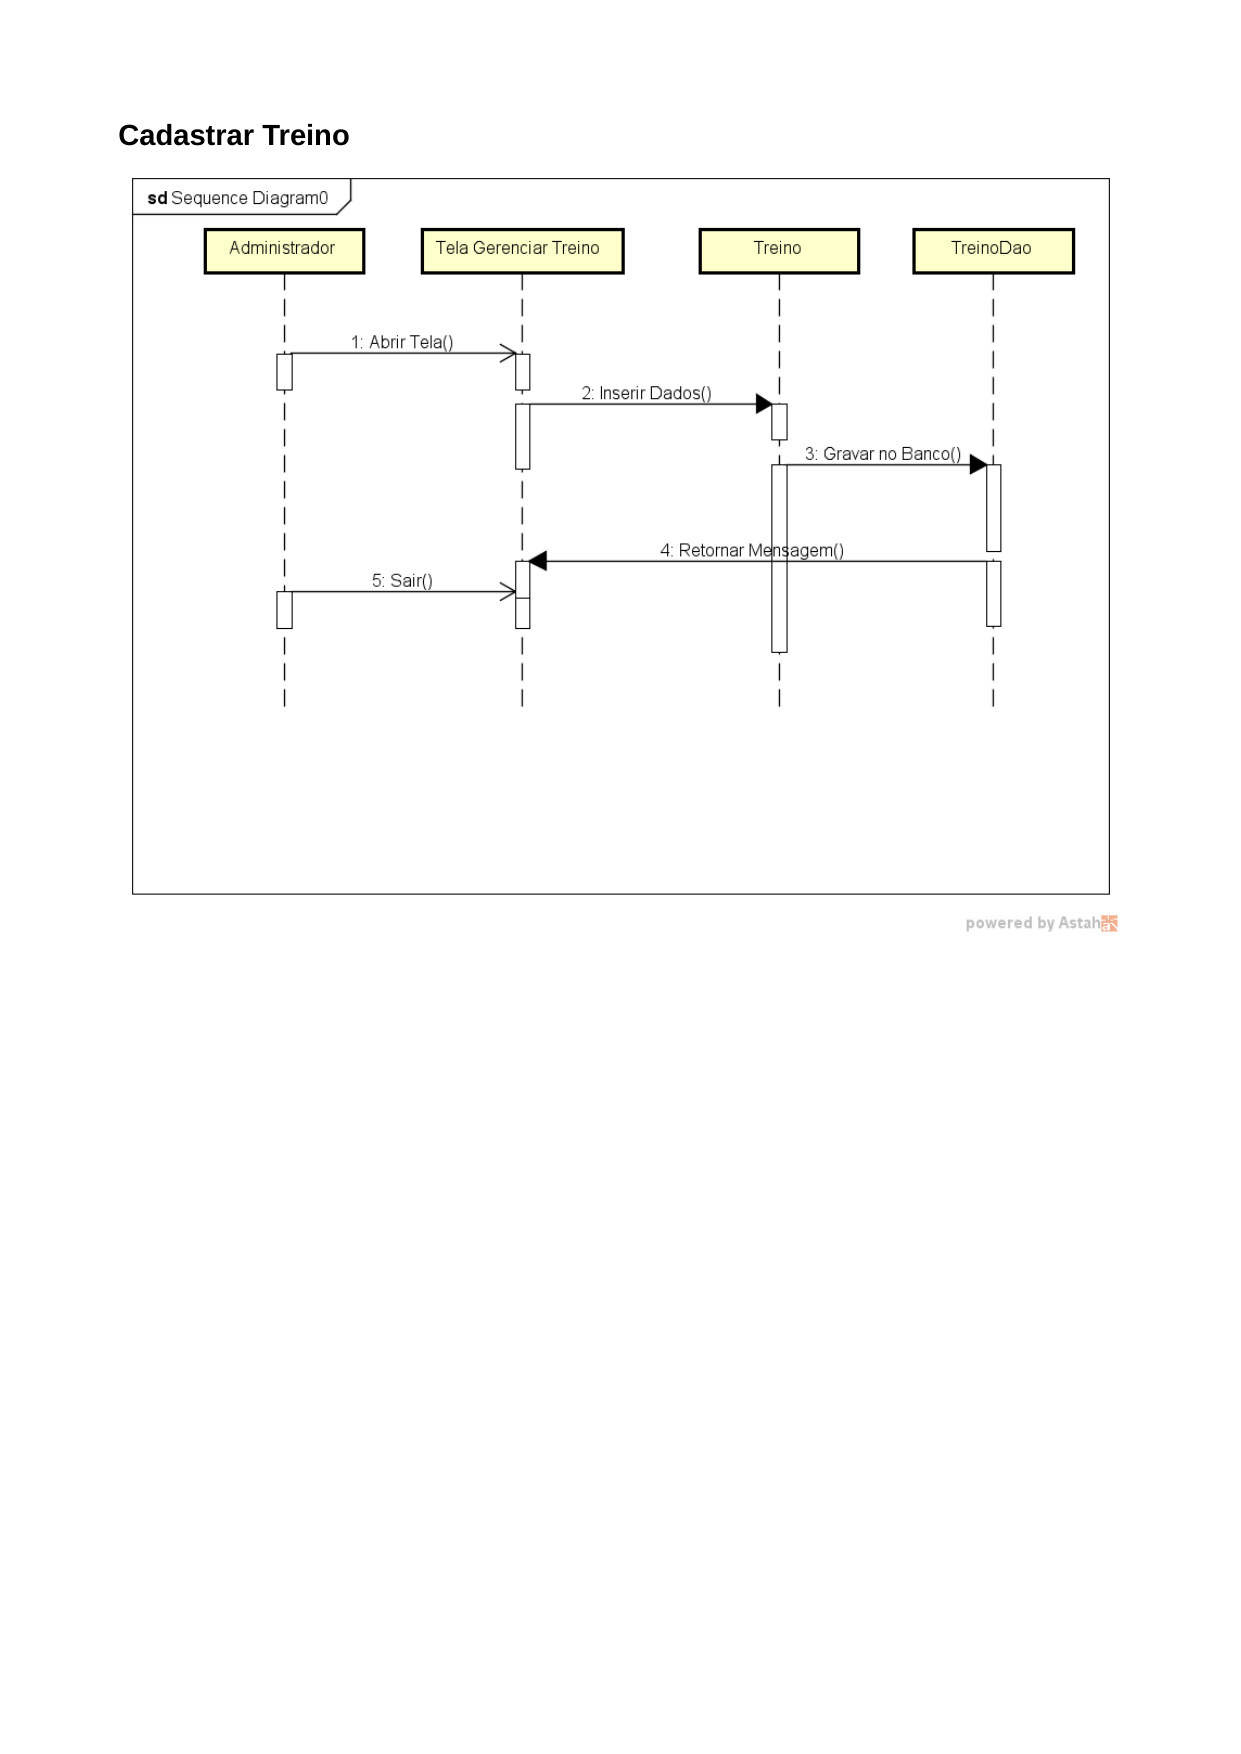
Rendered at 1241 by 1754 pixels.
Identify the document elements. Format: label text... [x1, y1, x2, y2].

subtitle Cadastrar Treino [118, 118, 1122, 152]
picture [118, 164, 1123, 937]
